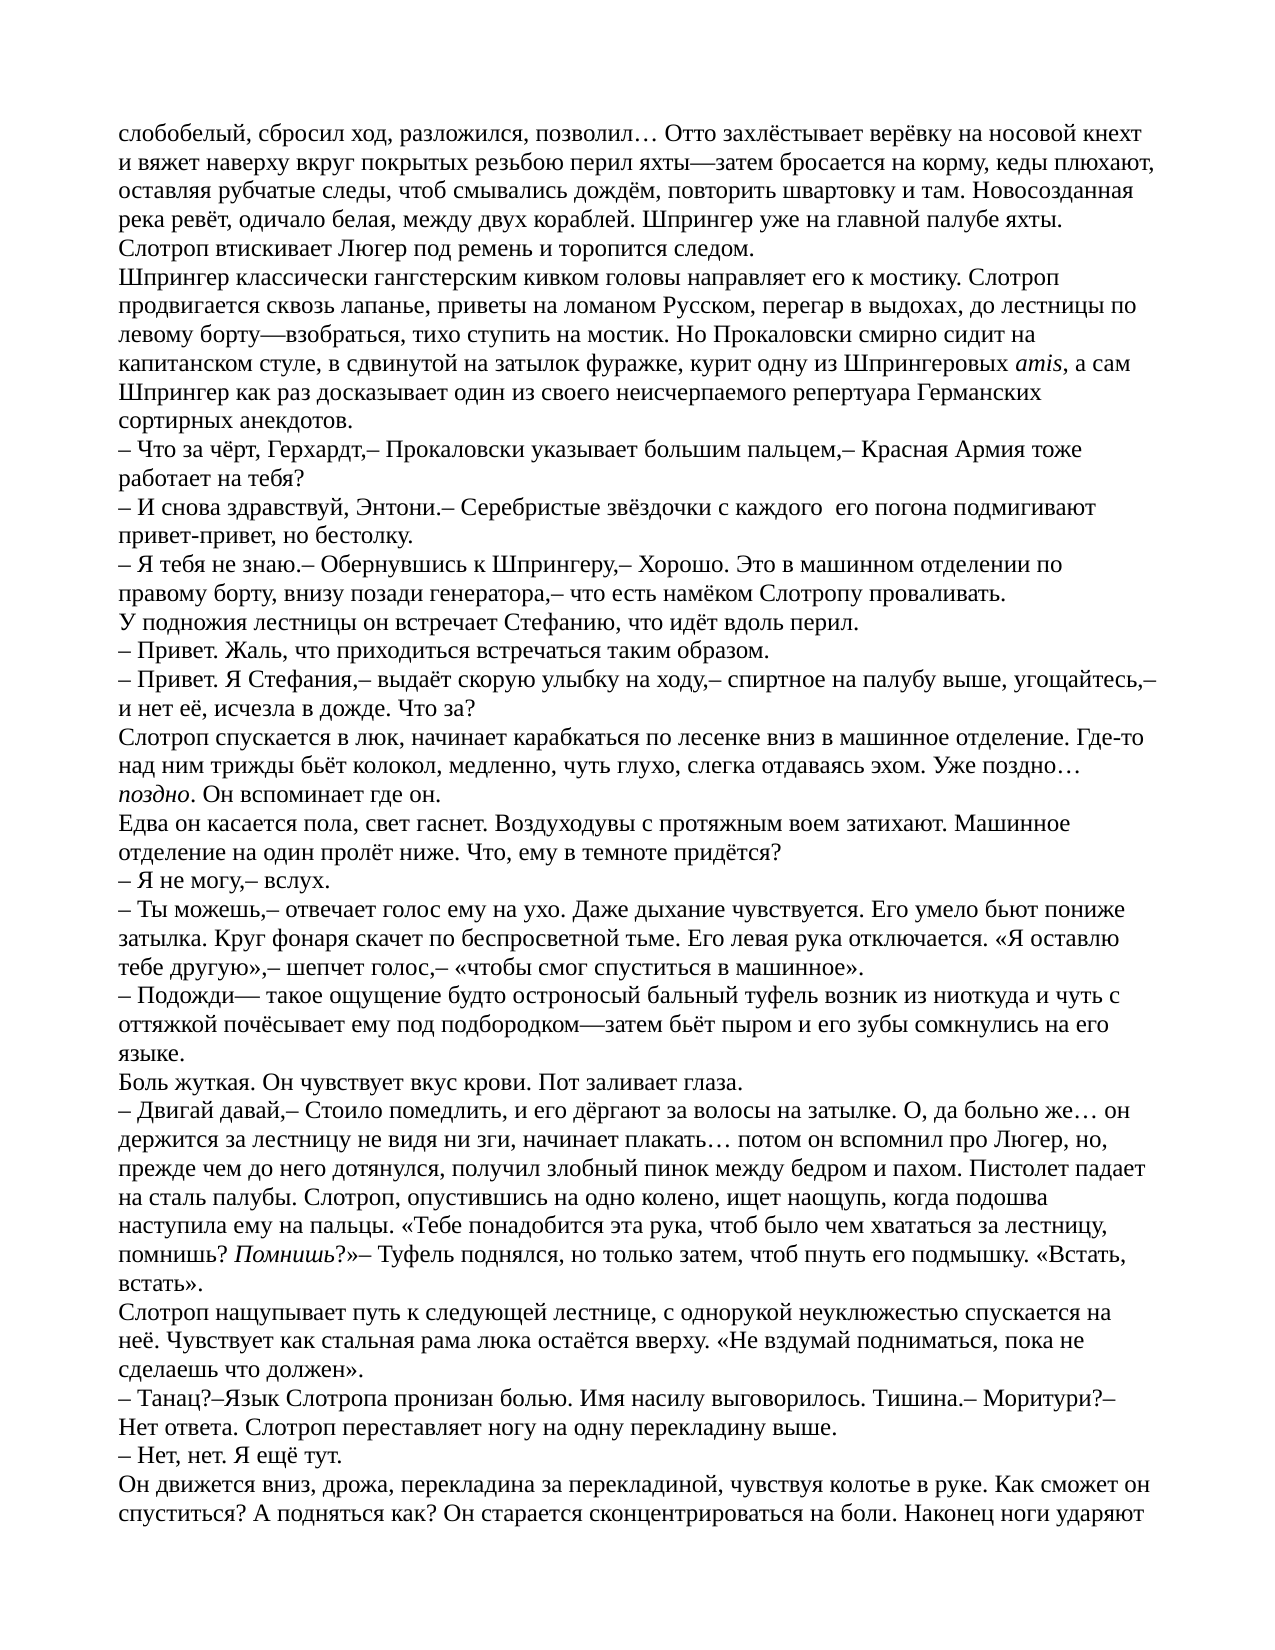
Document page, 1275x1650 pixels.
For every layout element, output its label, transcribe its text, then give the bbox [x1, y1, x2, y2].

text Слотроп нащупывает путь к следующей лестнице, с однорукой неуклюжестью спускается на неё. Чувствует как стальная рама люка остаётся вверху. «Не вздумай подниматься, пока не сделаешь что должен». [118, 1297, 1157, 1383]
text Едва он касается пола, свет гаснет. Воздуходувы с протяжным воем затихают. Машинное отделение на один пролёт ниже. Что, ему в темноте придётся? [118, 808, 1157, 866]
text – Я не могу,– вслух. [118, 866, 1157, 894]
text – Привет. Жаль, что приходиться встречаться таким образом. [118, 636, 1157, 664]
text – И снова здравствуй, Энтони.– Серебристые звёздочки с каждого его погона подмигивают привет-привет, но бестолку. [118, 492, 1157, 549]
text – Двигай давай,– Стоило помедлить, и его дёргают за волосы на затылке. О, да больно же… он держится за лестницу не видя ни зги, начинает плакать… потом он вспомнил про Люгер, но, прежде чем до него дотянулся, получил злобный пинок между бедром и пахом. Пистолет падает на сталь палубы. Слотроп, опустившись на одно колено, ищет наощупь, когда подошва наступила ему на пальцы. «Тебе понадобится эта рука, чтоб было чем хвататься за лестницу, помнишь? Помнишь?»– Туфель поднялся, но только затем, чтоб пнуть его подмышку. «Встать, встать». [118, 1096, 1157, 1297]
text – Привет. Я Стефания,– выдаёт скорую улыбку на ходу,– спиртное на палубу выше, угощайтесь,– и нет её, исчезла в дожде. Что за? [118, 664, 1157, 722]
text – Танац?–Язык Слотропа пронизан болью. Имя насилу выговорилось. Тишина.– Моритури?– Нет ответа. Слотроп переставляет ногу на одну перекладину выше. [118, 1383, 1157, 1441]
text Он движется вниз, дрожа, перекладина за перекладиной, чувствуя колотье в руке. Как сможет он спуститься? А подняться как? Он старается сконцентрироваться на боли. Наконец ноги ударяют [118, 1469, 1157, 1527]
text У подножия лестницы он встречает Стефанию, что идёт вдоль перил. [118, 607, 1157, 636]
text – Я тебя не знаю.– Обернувшись к Шпрингеру,– Хорошо. Это в машинном отделении по правому борту, внизу позади генератора,– что есть намёком Слотропу проваливать. [118, 549, 1157, 607]
text – Нет, нет. Я ещё тут. [118, 1441, 1157, 1469]
text слобобелый, сбросил ход, разложился, позволил… Отто захлёстывает верёвку на носовой кнехт и вяжет наверху вкруг покрытых резьбою перил яхты—затем бросается на корму, кеды плюхают, оставляя рубчатые следы, чтоб смывались дождём, повторить швартовку и там. Новосозданная река ревёт, одичало белая, между двух кораблей. Шпрингер уже на главной палубе яхты. Слотроп втискивает Люгер под ремень и торопится следом. [118, 118, 1157, 262]
text – Ты можешь,– отвечает голос ему на ухо. Даже дыхание чувствуется. Его умело бьют пониже затылка. Круг фонаря скачет по беспросветной тьме. Его левая рука отключается. «Я оставлю тебе другую»,– шепчет голос,– «чтобы смог спуститься в машинное». [118, 894, 1157, 981]
text – Подожди— такое ощущение будто остроносый бальный туфель возник из ниоткуда и чуть с оттяжкой почёсывает ему под подбородком—затем бьёт пыром и его зубы сомкнулись на его языке. [118, 981, 1157, 1067]
text Слотроп спускается в люк, начинает карабкаться по лесенке вниз в машинное отделение. Где-то над ним трижды бьёт колокол, медленно, чуть глухо, слегка отдаваясь эхом. Уже поздно… поздно. Он вспоминает где он. [118, 722, 1157, 808]
text Шпрингер классически гангстерским кивком головы направляет его к мостику. Слотроп продвигается сквозь лапанье, приветы на ломаном Русском, перегар в выдохах, до лестницы по левому борту—взобраться, тихо ступить на мостик. Но Прокаловски смирно сидит на капитанском стуле, в сдвинутой на затылок фуражке, курит одну из Шпрингеровых amis, а сам Шпрингер как раз досказывает один из своего неисчерпаемого репертуара Германских сортирных анекдотов. [118, 262, 1157, 434]
text – Что за чёрт, Герхардт,– Прокаловски указывает большим пальцем,– Красная Армия тоже работает на тебя? [118, 434, 1157, 492]
text Боль жуткая. Он чувствует вкус крови. Пот заливает глаза. [118, 1067, 1157, 1096]
